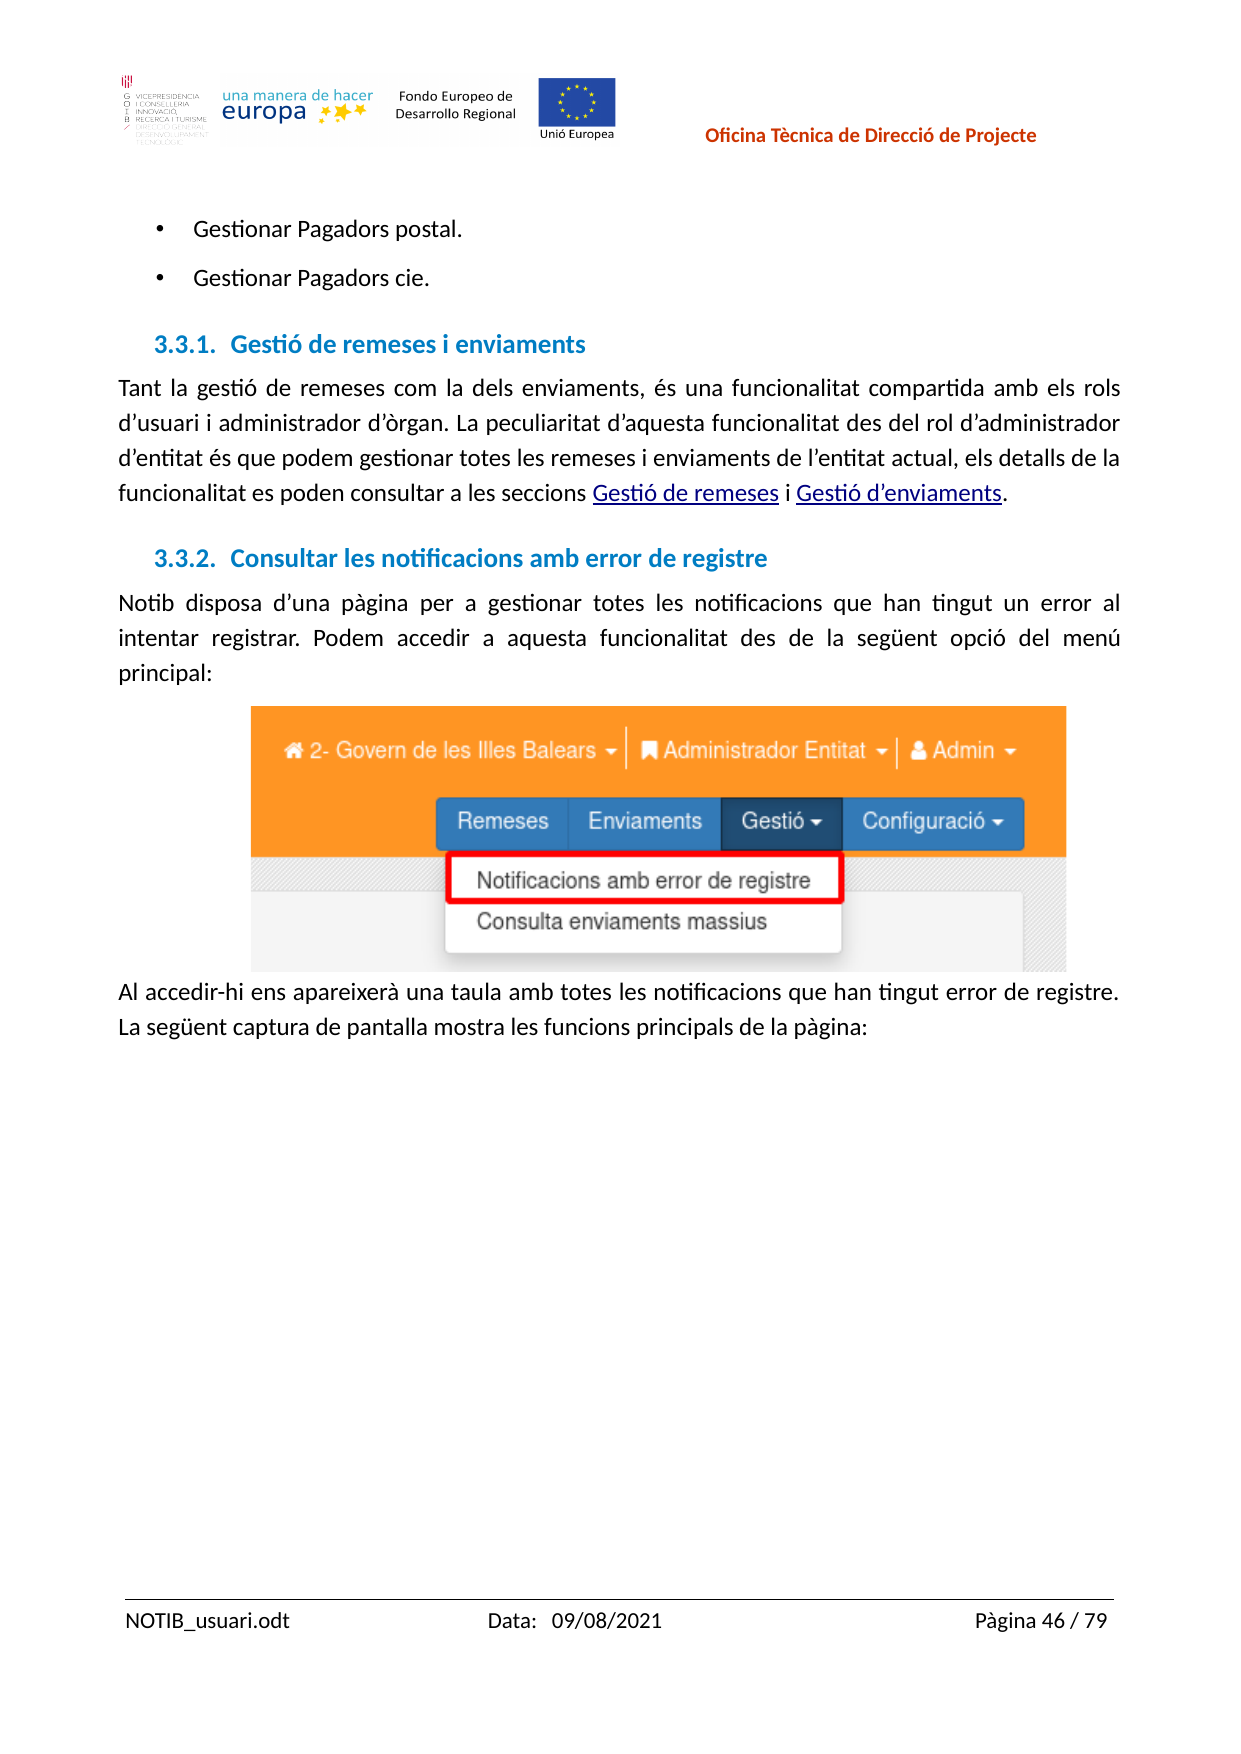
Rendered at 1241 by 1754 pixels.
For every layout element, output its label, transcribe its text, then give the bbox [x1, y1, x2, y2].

text Al accedir-hi ens apareixerà una taula amb totes les notificacions que han tingut error de registre. La següent captura de pantalla mostra les funcions principals de la pàgina: [118, 972, 1122, 1041]
list Gestionar Pagadors postal. [156, 213, 1122, 243]
subtitle Consultar les notificacions amb error de registre [153, 541, 1122, 574]
subtitle Gestió de remeses i enviaments [153, 327, 1122, 360]
picture [219, 73, 621, 147]
list Gestionar Pagadors cie. [156, 263, 1122, 293]
text Tant la gestió de remeses com la dels enviaments, és una funcionalitat compartida amb els rols d’usuari i administrador d’òrgan. La peculiaritat d’aquesta funcionalitat des del rol d’administrador d’entitat és que podem gestionar totes les remeses i enviaments de l’entitat actual, els detalls de la funcionalitat es poden consultar a les seccions Gestió de remeses i Gestió d’enviaments. [118, 372, 1122, 508]
picture [250, 706, 1067, 972]
picture [118, 73, 213, 147]
text Notib disposa d’una pàgina per a gestionar totes les notificacions que han tingut un error al intentar registrar. Podem accedir a aquesta funcionalitat des de la següent opció del menú principal: [118, 587, 1122, 687]
